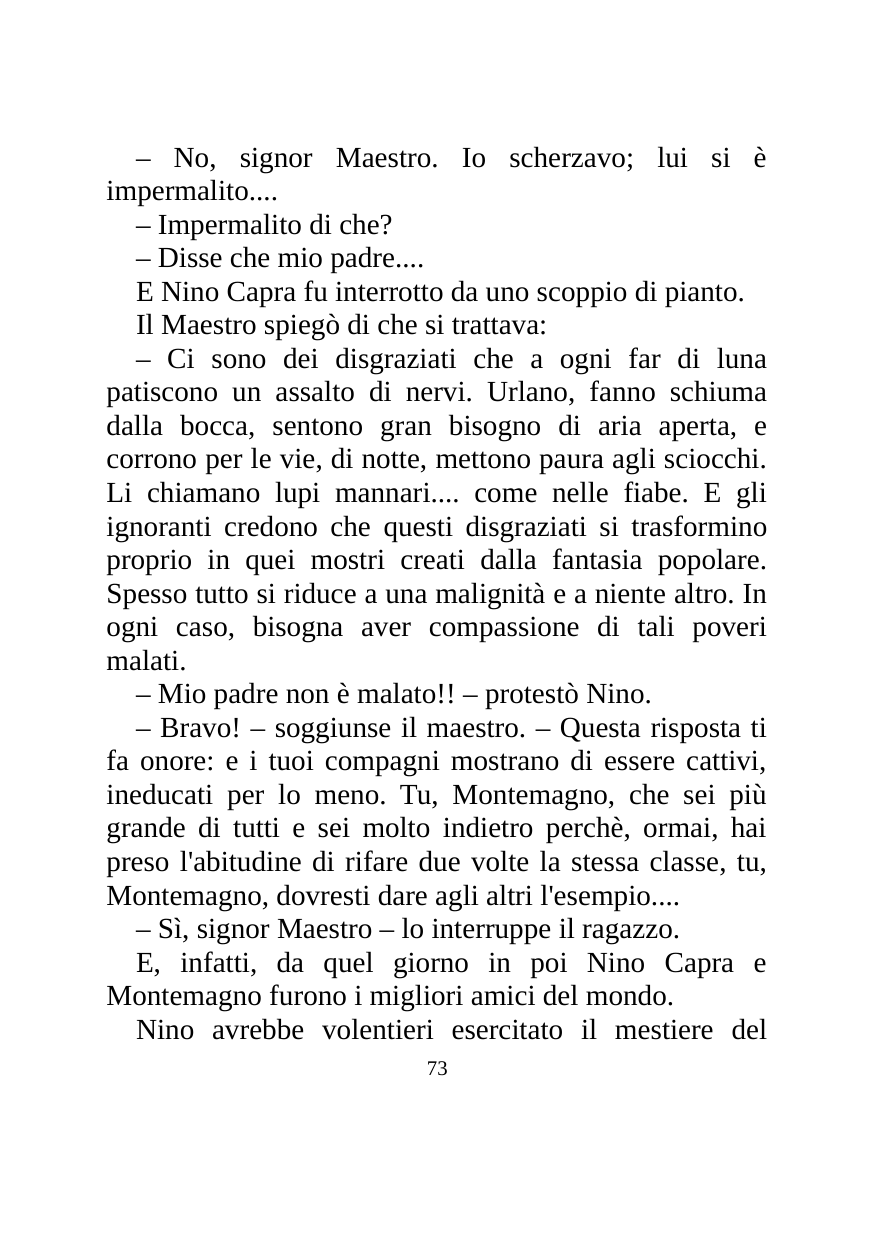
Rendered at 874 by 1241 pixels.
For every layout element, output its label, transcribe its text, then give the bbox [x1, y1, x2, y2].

text E Nino Capra fu interrotto da uno scoppio di pianto. [106, 274, 768, 307]
text – Bravo! – soggiunse il maestro. – Questa risposta ti fa onore: e i tuoi compagni mostrano di essere cattivi, ineducati per lo meno. Tu, Montemagno, che sei più grande di tutti e sei molto indietro perchè, ormai, hai preso l'abitudine di rifare due volte la stessa classe, tu, Montemagno, dovresti dare agli altri l'esempio.... [106, 710, 768, 911]
text – Ci sono dei disgraziati che a ogni far di luna patiscono un assalto di nervi. Urlano, fanno schiuma dalla bocca, sentono gran bisogno di aria aperta, e corrono per le vie, di notte, mettono paura agli sciocchi. Li chiamano lupi mannari.... come nelle fiabe. E gli ignoranti credono che questi disgraziati si trasformino proprio in quei mostri creati dalla fantasia popolare. Spesso tutto si riduce a una malignità e a niente altro. In ogni caso, bisogna aver compassione di tali poveri malati. [106, 341, 768, 676]
text – No, signor Maestro. Io scherzavo; lui si è impermalito.... [106, 140, 768, 207]
text – Mio padre non è malato!! – protestò Nino. [106, 676, 768, 710]
text – Disse che mio padre.... [106, 240, 768, 274]
text – Sì, signor Maestro – lo interruppe il ragazzo. [106, 911, 768, 945]
text E, infatti, da quel giorno in poi Nino Capra e Montemagno furono i migliori amici del mondo. [106, 945, 768, 1012]
text – Impermalito di che? [106, 207, 768, 240]
text Nino avrebbe volentieri esercitato il mestiere del [106, 1012, 768, 1045]
text Il Maestro spiegò di che si trattava: [106, 307, 768, 341]
